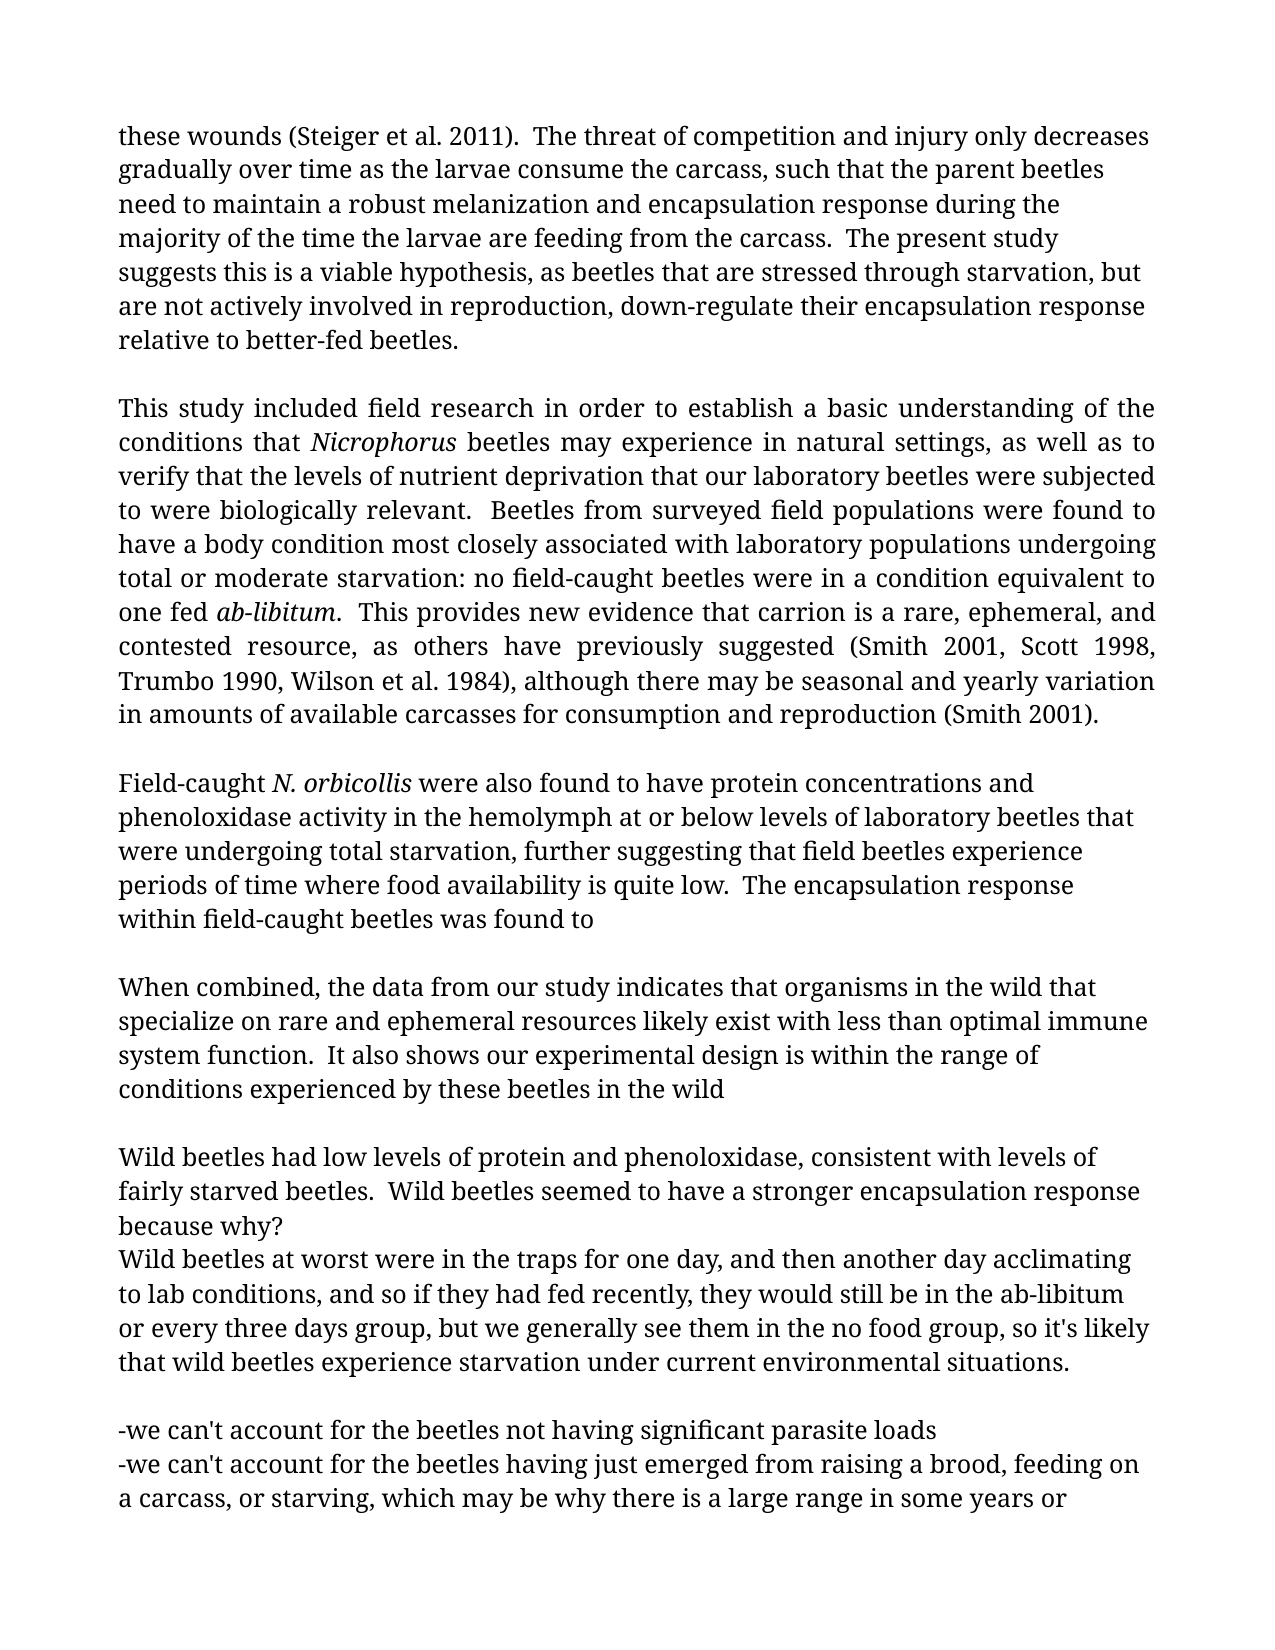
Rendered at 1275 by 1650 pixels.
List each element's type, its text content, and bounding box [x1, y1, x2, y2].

text these wounds (Steiger et al. 2011). The threat of competition and injury only decreases gradually over time as the larvae consume the carcass, such that the parent beetles need to maintain a robust melanization and encapsulation response during the majority of the time the larvae are feeding from the carcass. The present study suggests this is a viable hypothesis, as beetles that are stressed through starvation, but are not actively involved in reproduction, down-regulate their encapsulation response relative to better-fed beetles. [118, 118, 1157, 357]
text This study included field research in order to establish a basic understanding of the conditions that Nicrophorus beetles may experience in natural settings, as well as to verify that the levels of nutrient deprivation that our laboratory beetles were subjected to were biologically relevant. Beetles from surveyed field populations were found to have a body condition most closely associated with laboratory populations undergoing total or moderate starvation: no field-caught beetles were in a condition equivalent to one fed ab-libitum. This provides new evidence that carrion is a rare, ephemeral, and contested resource, as others have previously suggested (Smith 2001, Scott 1998, Trumbo 1990, Wilson et al. 1984), although there may be seasonal and yearly variation in amounts of available carcasses for consumption and reproduction (Smith 2001). [118, 391, 1157, 731]
text -we can't account for the beetles not having significant parasite loads [118, 1412, 1157, 1447]
text Wild beetles had low levels of protein and phenoloxidase, consistent with levels of fairly starved beetles. Wild beetles seemed to have a stronger encapsulation response because why? [118, 1140, 1157, 1242]
text -we can't account for the beetles having just emerged from raising a brood, feeding on a carcass, or starving, which may be why there is a large range in some years or [118, 1447, 1157, 1515]
text Field-caught N. orbicollis were also found to have protein concentrations and phenoloxidase activity in the hemolymph at or below levels of laboratory beetles that were undergoing total starvation, further suggesting that field beetles experience periods of time where food availability is quite low. The encapsulation response within field-caught beetles was found to [118, 765, 1157, 936]
text When combined, the data from our study indicates that organisms in the wild that specialize on rare and ephemeral resources likely exist with less than optimal immune system function. It also shows our experimental design is within the range of conditions experienced by these beetles in the wild [118, 970, 1157, 1106]
text Wild beetles at worst were in the traps for one day, and then another day acclimating to lab conditions, and so if they had fed recently, they would still be in the ab-libitum or every three days group, but we generally see them in the no food group, so it's likely that wild beetles experience starvation under current environmental situations. [118, 1242, 1157, 1378]
